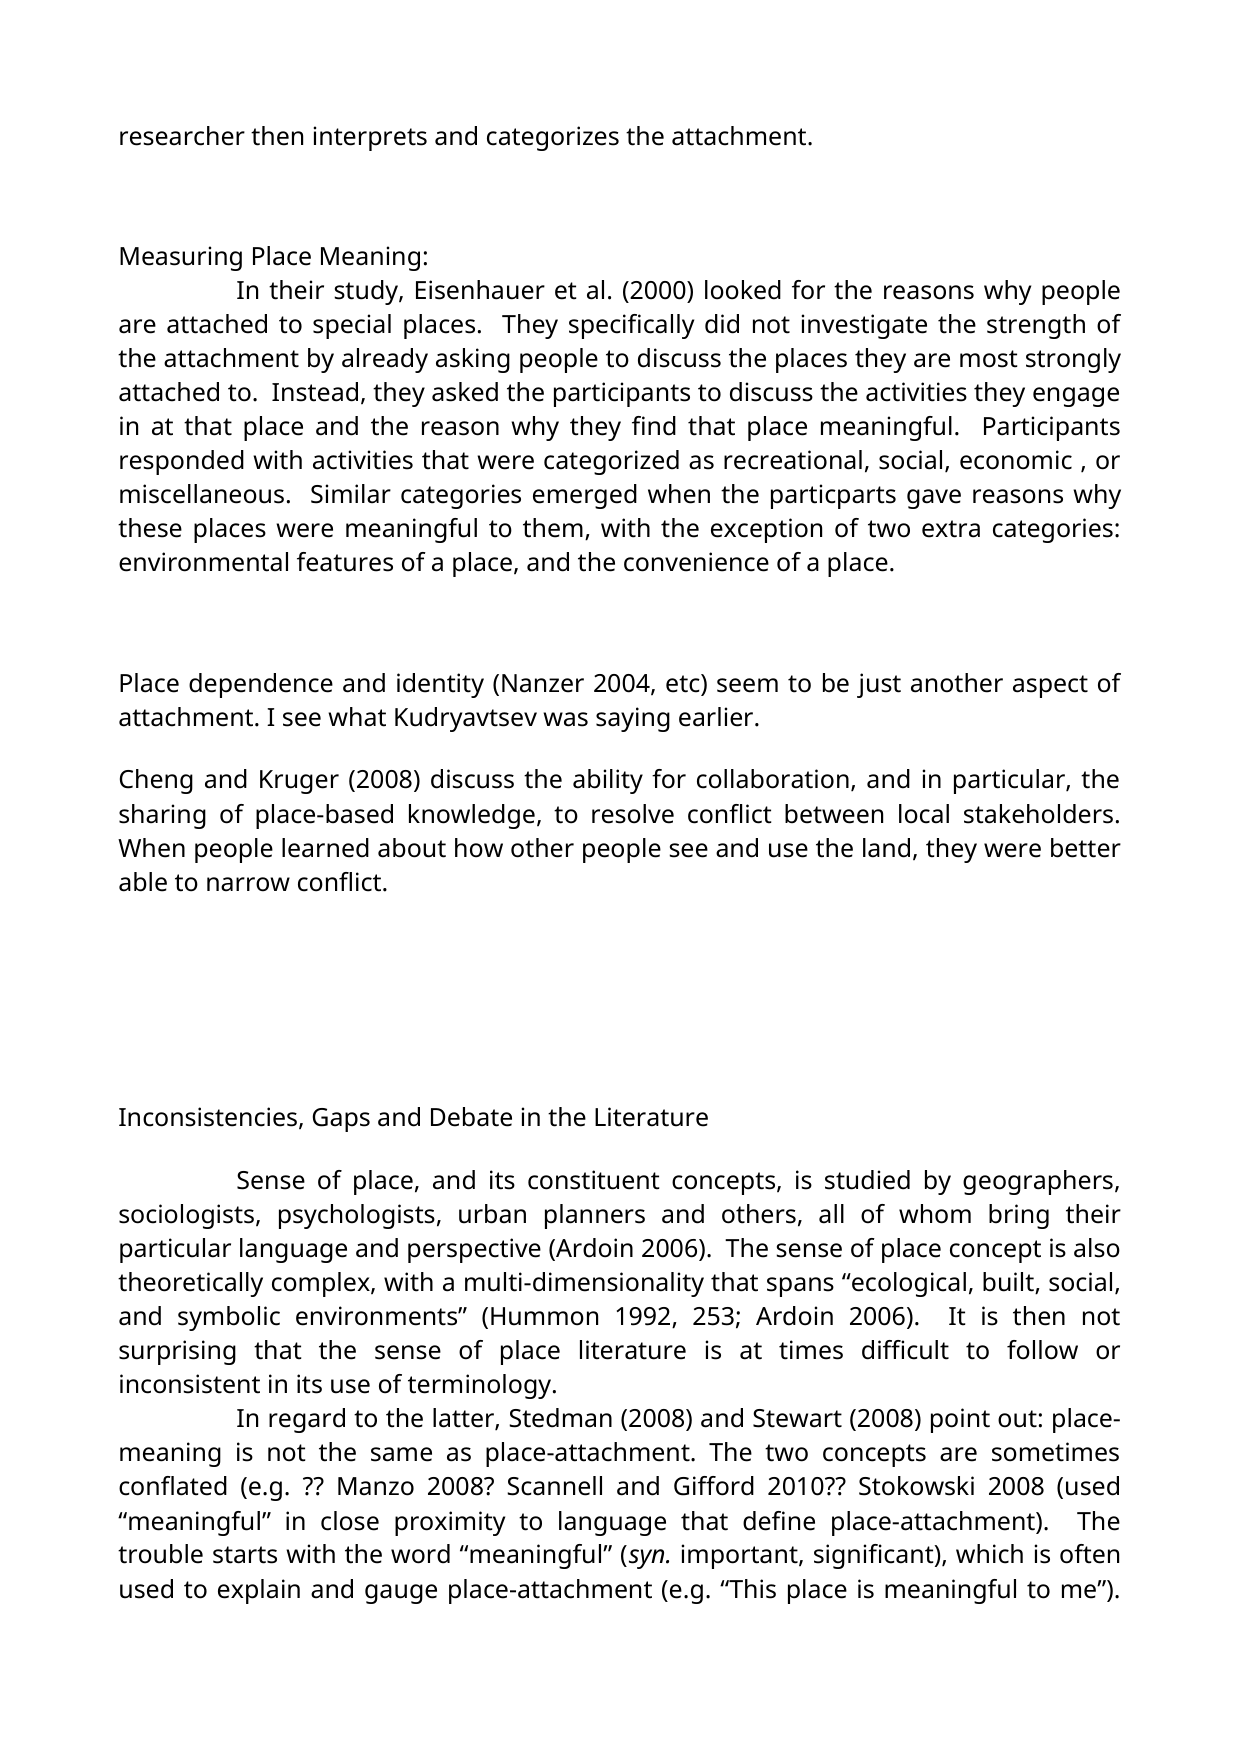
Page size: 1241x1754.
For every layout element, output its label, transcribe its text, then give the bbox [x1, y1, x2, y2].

text Place dependence and identity (Nanzer 2004, etc) seem to be just another aspect of attachment. I see what Kudryavtsev was saying earlier. [118, 665, 1122, 733]
text In their study, Eisenhauer et al. (2000) looked for the reasons why people are attached to special places. They specifically did not investigate the strength of the attachment by already asking people to discuss the places they are most strongly attached to. Instead, they asked the participants to discuss the activities they engage in at that place and the reason why they find that place meaningful. Participants responded with activities that were categorized as recreational, social, economic , or miscellaneous. Similar categories emerged when the particparts gave reasons why these places were meaningful to them, with the exception of two extra categories: environmental features of a place, and the convenience of a place. [118, 272, 1122, 579]
text researcher then interprets and categorizes the attachment. [118, 118, 1122, 152]
text Measuring Place Meaning: [118, 238, 1122, 272]
text Sense of place, and its constituent concepts, is studied by geographers, sociologists, psychologists, urban planners and others, all of whom bring their particular language and perspective (Ardoin 2006). The sense of place concept is also theoretically complex, with a multi-dimensionality that spans “ecological, built, social, and symbolic environments” (Hummon 1992, 253; Ardoin 2006). It is then not surprising that the sense of place literature is at times difficult to follow or inconsistent in its use of terminology. [118, 1162, 1122, 1401]
text Cheng and Kruger (2008) discuss the ability for collaboration, and in particular, the sharing of place-based knowledge, to resolve conflict between local stakeholders. When people learned about how other people see and use the land, they were better able to narrow conflict. [118, 762, 1122, 898]
text Inconsistencies, Gaps and Debate in the Literature [118, 1100, 1122, 1134]
text In regard to the latter, Stedman (2008) and Stewart (2008) point out: place-meaning is not the same as place-attachment. The two concepts are sometimes conflated (e.g. ?? Manzo 2008? Scannell and Gifford 2010?? Stokowski 2008 (used “meaningful” in close proximity to language that define place-attachment). The trouble starts with the word “meaningful” (syn. important, significant), which is often used to explain and gauge place-attachment (e.g. “This place is meaningful to me”). [118, 1401, 1122, 1605]
